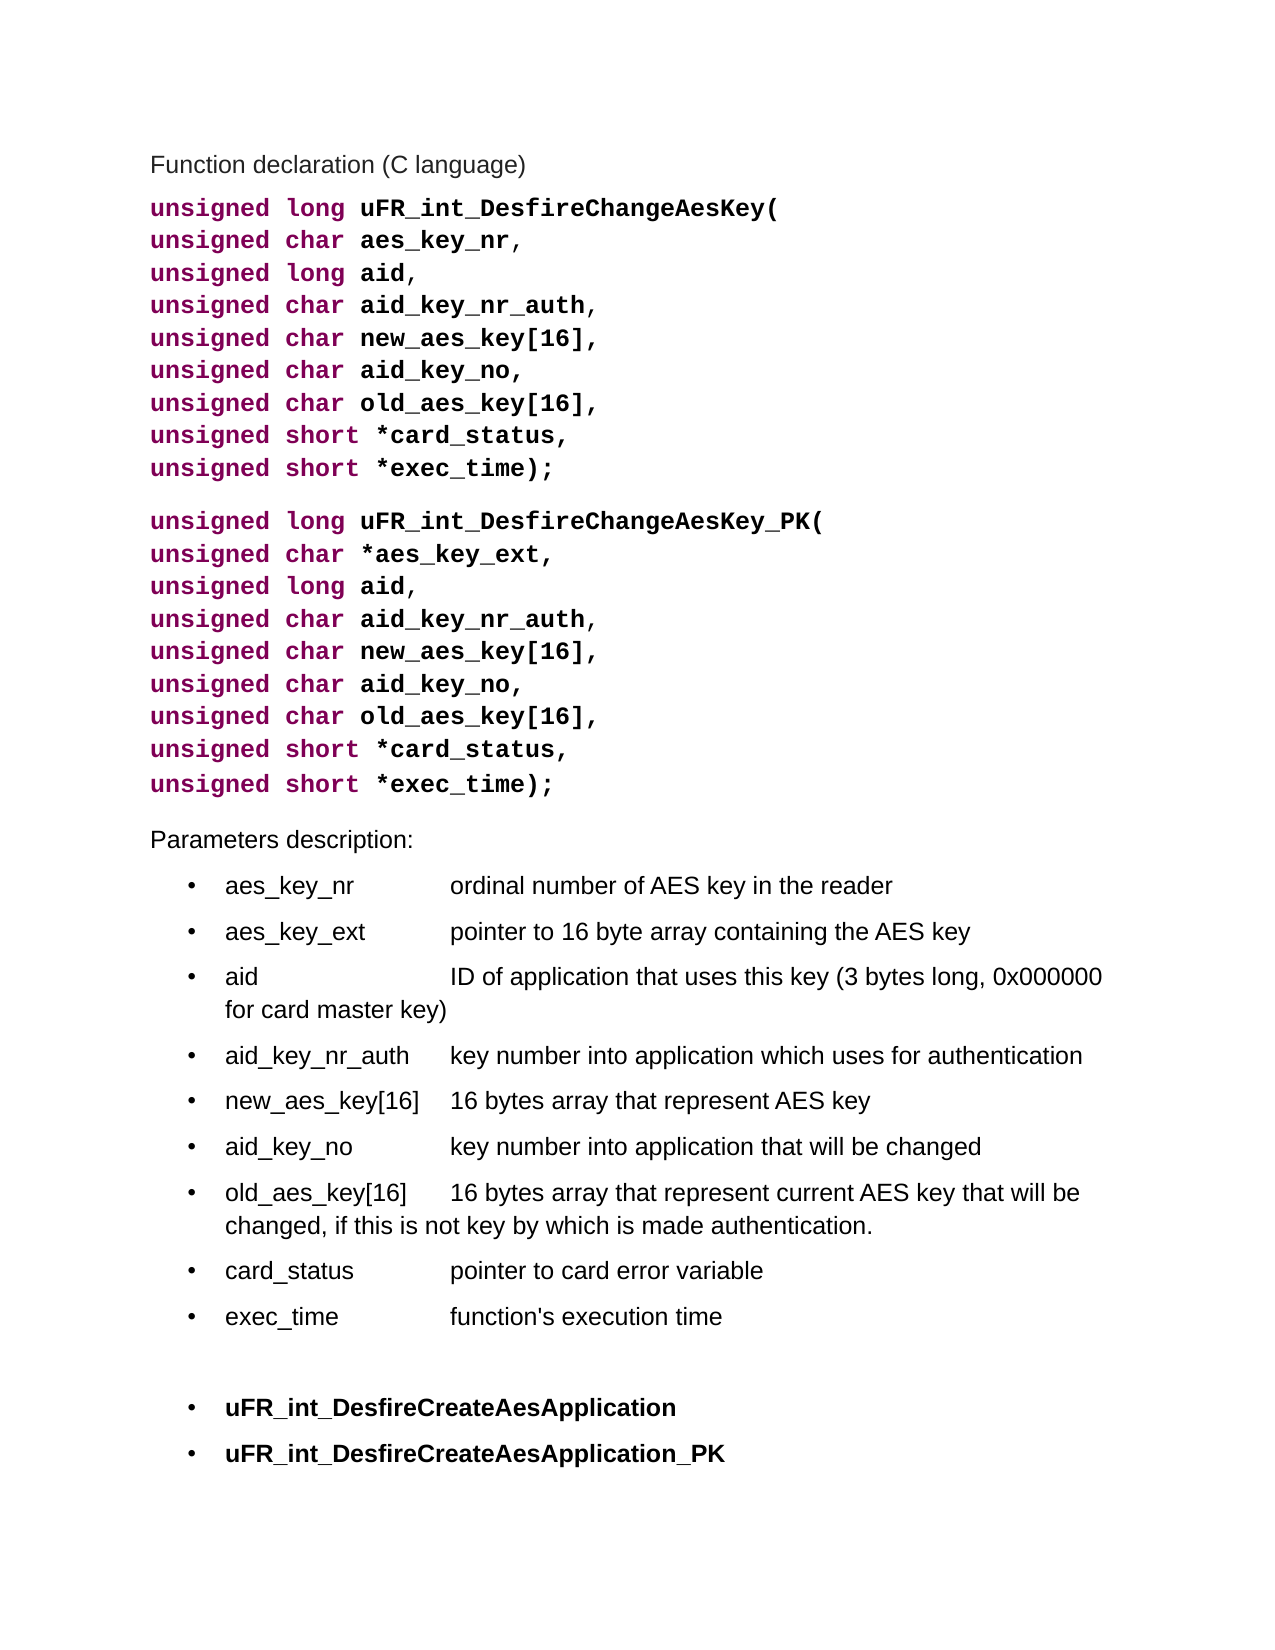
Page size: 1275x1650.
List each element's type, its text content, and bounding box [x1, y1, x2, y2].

list new_aes_key[16] 16 bytes array that represent AES key [187, 1086, 1125, 1115]
list old_aes_key[16] 16 bytes array that represent current AES key that will be changed, if this is not key by which is made authentication. [187, 1178, 1125, 1239]
list uFR_int_DesfireCreateAesApplication_PK [187, 1439, 1125, 1467]
text unsigned long uFR_int_DesfireChangeAesKey( unsigned char aes_key_nr, unsigned long aid, unsigned char aid_key_nr_auth, unsigned char new_aes_key[16], unsigned char aid_key_no, unsigned char old_aes_key[16], unsigned short *card_status, unsigned short *exec_time); [150, 196, 1125, 484]
list exec_time function's execution time [187, 1302, 1125, 1331]
list uFR_int_DesfireCreateAesApplication [187, 1393, 1125, 1422]
list card_status pointer to card error variable [187, 1256, 1125, 1285]
list aid_key_no key number into application that will be changed [187, 1132, 1125, 1161]
list aid_key_nr_auth key number into application which uses for authentication [187, 1041, 1125, 1069]
text unsigned long uFR_int_DesfireChangeAesKey_PK( unsigned char *aes_key_ext, unsigned long aid, unsigned char aid_key_nr_auth, unsigned char new_aes_key[16], unsigned char aid_key_no, unsigned char old_aes_key[16], unsigned short *card_status, unsigned short *exec_time); [150, 509, 1125, 800]
list aes_key_ext pointer to 16 byte array containing the AES key [187, 916, 1125, 945]
text Function declaration (C language) [150, 150, 1125, 179]
text Parameters description: [150, 825, 1125, 854]
list aes_key_nr ordinal number of AES key in the reader [187, 871, 1125, 900]
list aid ID of application that uses this key (3 bytes long, 0x000000 for card master key) [187, 962, 1125, 1024]
